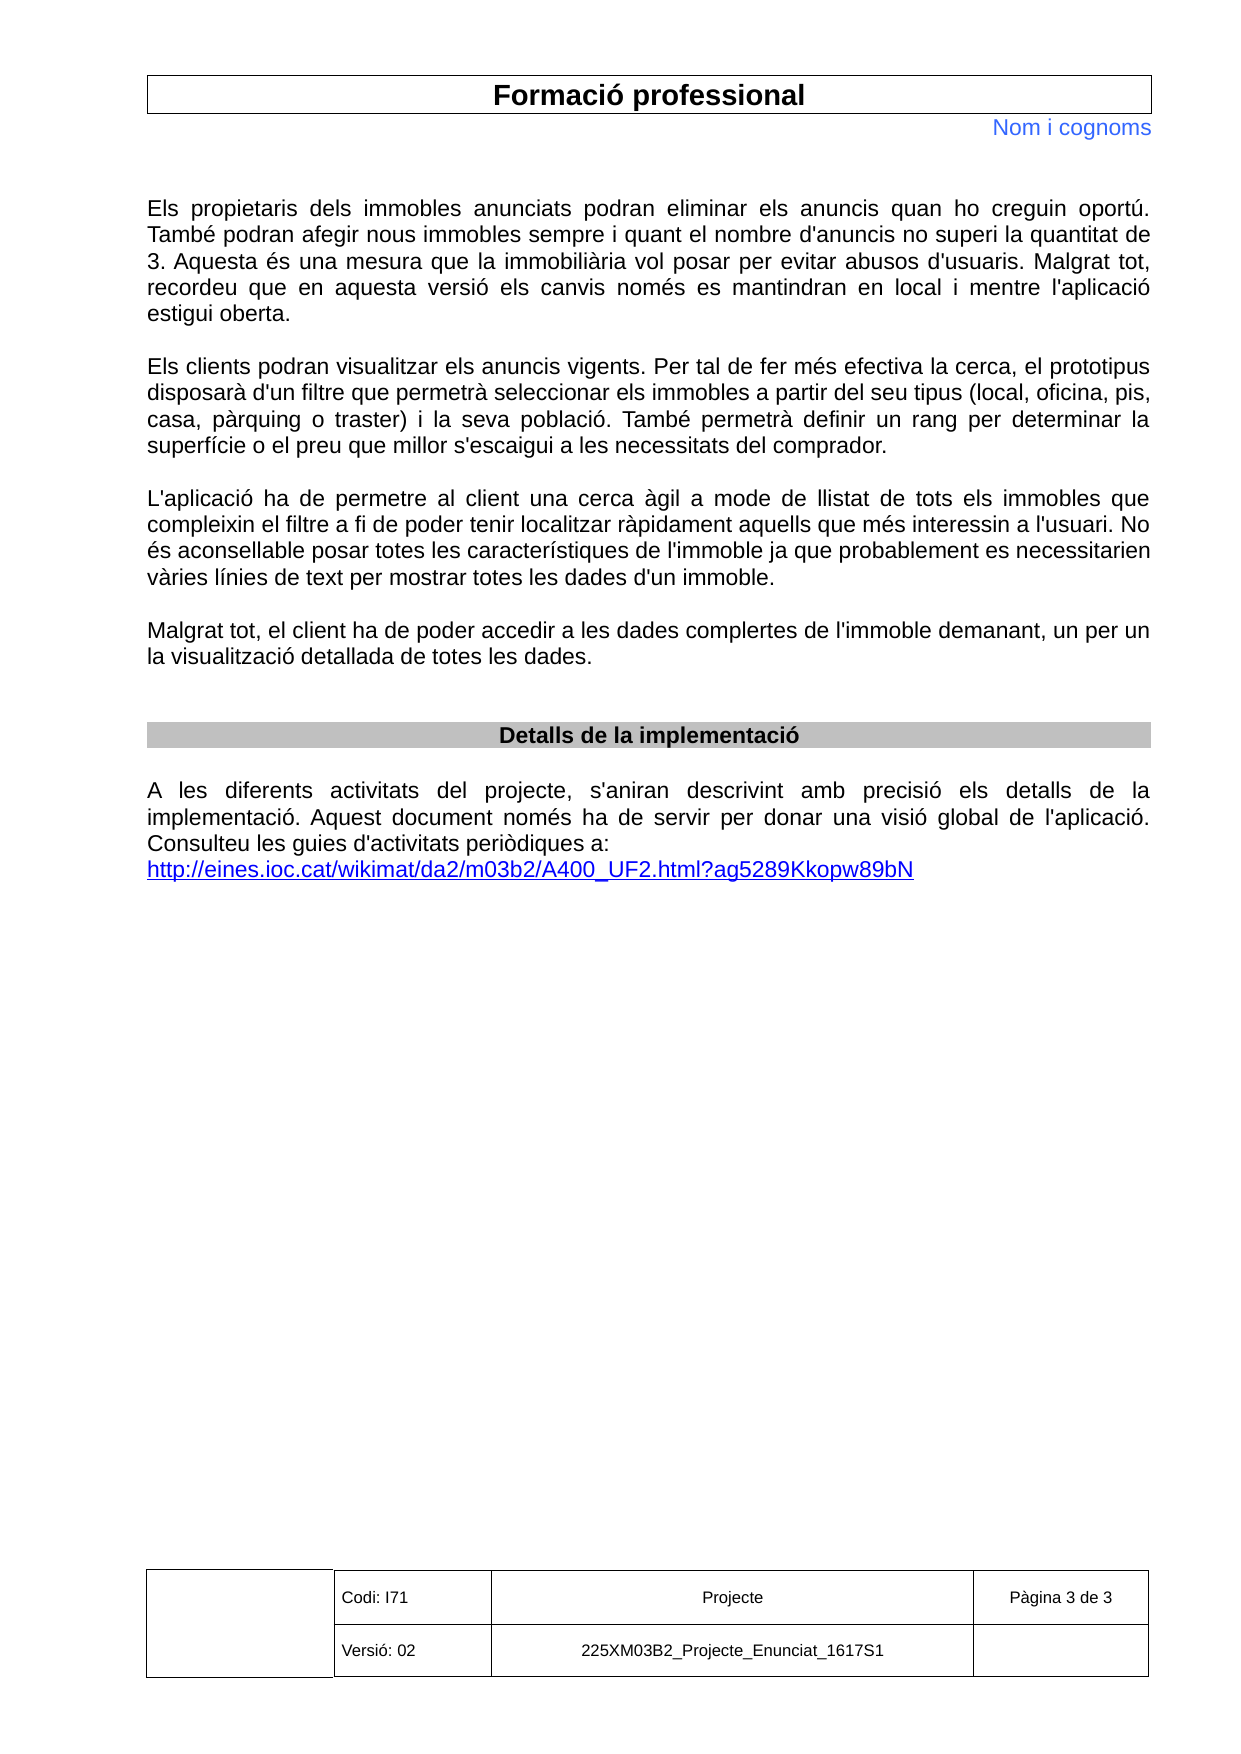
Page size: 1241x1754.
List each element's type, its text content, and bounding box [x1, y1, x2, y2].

text L'aplicació ha de permetre al client una cerca àgil a mode de llistat de tots els immobles que compleixin el filtre a fi de poder tenir localitzar ràpidament aquells que més interessin a l'usuari. No és aconsellable posar totes les característiques de l'immoble ja que probablement es necessitarien vàries línies de text per mostrar totes les dades d'un immoble. [147, 485, 1151, 590]
text Els clients podran visualitzar els anuncis vigents. Per tal de fer més efectiva la cerca, el prototipus disposarà d'un filtre que permetrà seleccionar els immobles a partir del seu tipus (local, oficina, pis, casa, pàrquing o traster) i la seva població. També permetrà definir un rang per determinar la superfície o el preu que millor s'escaigui a les necessitats del comprador. [147, 353, 1151, 458]
text Malgrat tot, el client ha de poder accedir a les dades complertes de l'immoble demanant, un per un la visualització detallada de totes les dades. [147, 617, 1151, 669]
text http://eines.ioc.cat/wikimat/da2/m03b2/A400_UF2.html?ag5289Kkopw89bN [147, 856, 1151, 882]
text Detalls de la implementació [147, 722, 1151, 748]
text Els propietaris dels immobles anunciats podran eliminar els anuncis quan ho creguin oportú. També podran afegir nous immobles sempre i quant el nombre d'anuncis no superi la quantitat de 3. Aquesta és una mesura que la immobiliària vol posar per evitar abusos d'usuaris. Malgrat tot, recordeu que en aquesta versió els canvis només es mantindran en local i mentre l'aplicació estigui oberta. [147, 195, 1151, 327]
text A les diferents activitats del projecte, s'aniran descrivint amb precisió els detalls de la implementació. Aquest document només ha de servir per donar una visió global de l'aplicació. Consulteu les guies d'activitats periòdiques a: [147, 777, 1151, 856]
